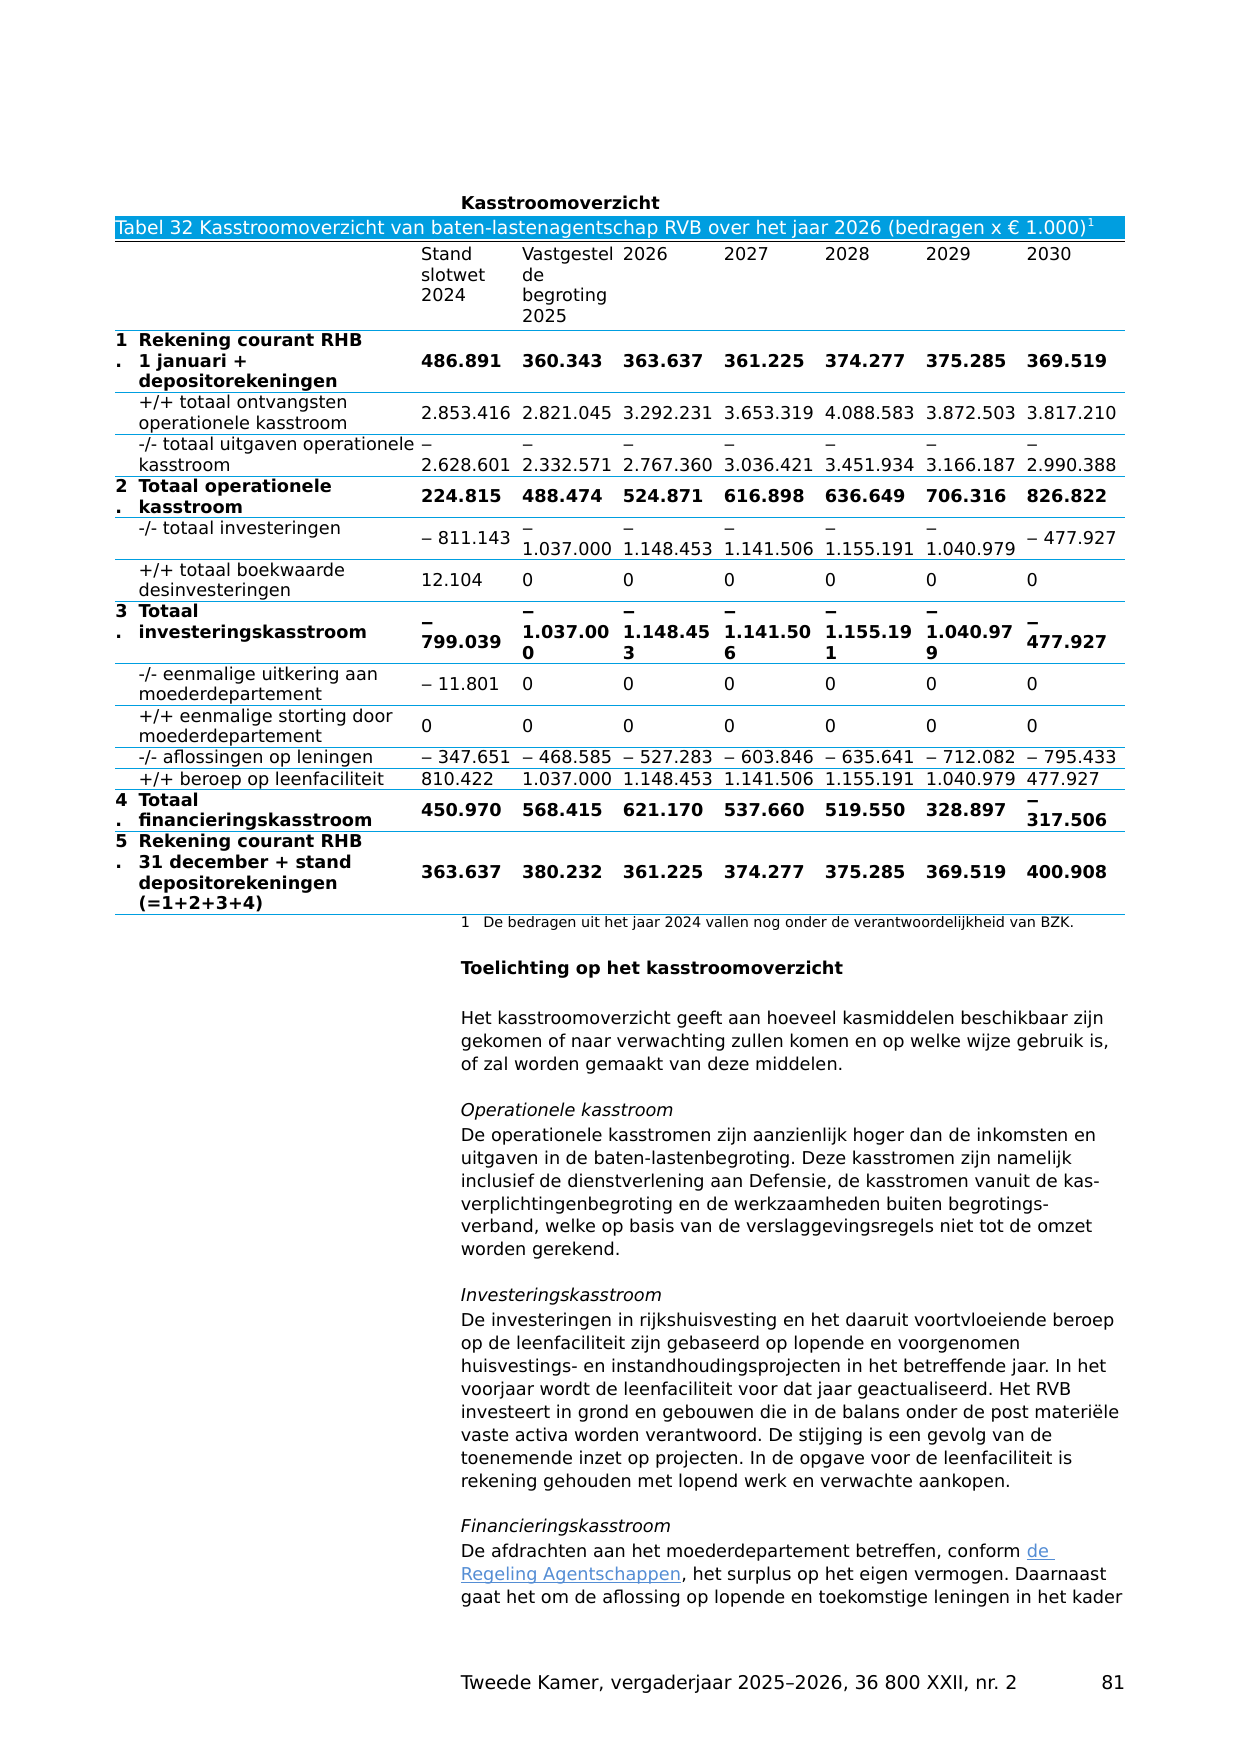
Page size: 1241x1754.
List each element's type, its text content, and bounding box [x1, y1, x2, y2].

text Kasstroomoverzicht [461, 191, 1125, 214]
table_cell [115, 242, 135, 329]
table_cell -/- totaal investeringen [135, 518, 418, 559]
table_cell ‒ 2.767.360 [620, 435, 721, 476]
table_cell 524.871 [620, 477, 721, 517]
table_cell 1.040.979 [923, 769, 1023, 789]
table_cell 0 [519, 664, 620, 705]
table_cell 1.141.506 [721, 769, 822, 789]
table_cell 0 [822, 664, 923, 705]
table_cell 369.519 [1024, 331, 1125, 392]
table_cell [115, 393, 135, 434]
table_cell 616.898 [721, 477, 822, 517]
table_cell 477.927 [1024, 769, 1125, 789]
table_cell ‒ 2.990.388 [1024, 435, 1125, 476]
table_cell 400.908 [1024, 832, 1125, 914]
table_cell 706.316 [923, 477, 1023, 517]
table_cell 2.821.045 [519, 393, 620, 434]
table_cell +/+ beroep op leenfaciliteit [135, 769, 418, 789]
table_cell 361.225 [620, 832, 721, 914]
table_cell Rekening courant RHB 31 december + stand depositorekeningen (=1+2+3+4) [135, 832, 418, 914]
table_cell 0 [721, 664, 822, 705]
table_cell 636.649 [822, 477, 923, 517]
table_cell [115, 518, 135, 559]
table_cell 3.653.319 [721, 393, 822, 434]
table_cell 0 [620, 664, 721, 705]
table_cell 519.550 [822, 790, 923, 831]
table_cell 0 [1024, 706, 1125, 747]
table_cell 826.822 [1024, 477, 1125, 517]
table_cell 2027 [721, 242, 822, 329]
table_cell 375.285 [822, 832, 923, 914]
table_cell ‒ 3.451.934 [822, 435, 923, 476]
table_cell Totaal investeringskasstroom [135, 602, 418, 663]
table_cell 3.292.231 [620, 393, 721, 434]
table_cell 4.088.583 [822, 393, 923, 434]
table_cell ‒ 1.148.453 [620, 602, 721, 663]
text Investeringskasstroom [461, 1283, 1125, 1306]
table_cell [135, 242, 418, 329]
table_cell ‒ 477.927 [1024, 518, 1125, 559]
table_cell Stand slotwet 2024 [418, 242, 519, 329]
table_cell 2028 [822, 242, 923, 329]
table_cell 2029 [923, 242, 1023, 329]
text Operationele kasstroom [461, 1098, 1125, 1121]
table_cell 363.637 [620, 331, 721, 392]
table_cell -/- totaal uitgaven operationele kasstroom [135, 435, 418, 476]
table_cell 450.970 [418, 790, 519, 831]
table_cell ‒ 347.651 [418, 748, 519, 768]
table_cell 328.897 [923, 790, 1023, 831]
table_cell 0 [1024, 560, 1125, 601]
table_cell [115, 560, 135, 601]
table_cell [115, 664, 135, 705]
table_cell 0 [1024, 664, 1125, 705]
table_cell ‒ 3.036.421 [721, 435, 822, 476]
table_cell ‒ 527.283 [620, 748, 721, 768]
table_cell ‒ 1.148.453 [620, 518, 721, 559]
table_cell ‒ 468.585 [519, 748, 620, 768]
table_cell 2026 [620, 242, 721, 329]
text Financieringskasstroom [461, 1514, 1125, 1537]
table_cell ‒ 795.433 [1024, 748, 1125, 768]
list De bedragen uit het jaar 2024 vallen nog onder de verantwoordelijkheid van BZK. [461, 915, 1125, 931]
table_cell 2.853.416 [418, 393, 519, 434]
table_cell [115, 769, 135, 789]
table_cell ‒ 1.155.191 [822, 602, 923, 663]
table_cell ‒ 1.037.000 [519, 518, 620, 559]
table_cell 0 [923, 664, 1023, 705]
table_cell 810.422 [418, 769, 519, 789]
table_cell -/- aflossingen op leningen [135, 748, 418, 768]
table_cell 0 [620, 560, 721, 601]
table_cell 360.343 [519, 331, 620, 392]
table_cell 0 [923, 706, 1023, 747]
table_cell ‒ 3.166.187 [923, 435, 1023, 476]
table_cell ‒ 2.332.571 [519, 435, 620, 476]
table_cell Totaal operationele kasstroom [135, 477, 418, 517]
table_cell 0 [519, 560, 620, 601]
table_cell 486.891 [418, 331, 519, 392]
table_cell 2. [115, 477, 135, 517]
text De afdrachten aan het moederdepartement betreffen, conform de Regeling Agentschappen, het surplus op het eigen vermogen. Daarnaast gaat het om de aflossing op lopende en toekomstige leningen in het kader [461, 1539, 1125, 1608]
table_cell ‒ 799.039 [418, 602, 519, 663]
table_cell 0 [620, 706, 721, 747]
table_cell 488.474 [519, 477, 620, 517]
table_cell ‒ 811.143 [418, 518, 519, 559]
table_cell 3.817.210 [1024, 393, 1125, 434]
table_cell 5. [115, 832, 135, 914]
table_cell 0 [923, 560, 1023, 601]
table_cell 361.225 [721, 331, 822, 392]
table_cell Vastgestelde begroting 2025 [519, 242, 620, 329]
table_cell ‒ 1.040.979 [923, 602, 1023, 663]
table_cell ‒ 1.141.506 [721, 518, 822, 559]
table_cell 374.277 [721, 832, 822, 914]
table_cell 224.815 [418, 477, 519, 517]
table_cell 1. [115, 331, 135, 392]
table_cell 1.155.191 [822, 769, 923, 789]
table_cell +/+ eenmalige storting door moederdepartement [135, 706, 418, 747]
table_cell 369.519 [923, 832, 1023, 914]
table_cell 12.104 [418, 560, 519, 601]
table_cell ‒ 1.141.506 [721, 602, 822, 663]
table_cell 4. [115, 790, 135, 831]
table_cell -/- eenmalige uitkering aan moederdepartement [135, 664, 418, 705]
table_cell ‒ 1.155.191 [822, 518, 923, 559]
table_cell 375.285 [923, 331, 1023, 392]
table_cell 3.872.503 [923, 393, 1023, 434]
table_cell ‒ 1.037.000 [519, 602, 620, 663]
text Toelichting op het kasstroomoverzicht [461, 956, 1125, 979]
table_cell ‒ 635.641 [822, 748, 923, 768]
table_cell 0 [721, 560, 822, 601]
table_cell +/+ totaal ontvangsten operationele kasstroom [135, 393, 418, 434]
text De investeringen in rijkshuisvesting en het daaruit voortvloeiende beroep op de leenfaciliteit zijn gebaseerd op lopende en voorgenomen huisvestings- en instandhoudingsprojecten in het betreffende jaar. In het voorjaar wordt de leenfaciliteit voor dat jaar geactualiseerd. Het RVB investeert in grond en gebouwen die in de balans onder de post materiële vaste activa worden verantwoord. De stijging is een gevolg van de toenemende inzet op projecten. In de opgave voor de leenfaciliteit is rekening gehouden met lopend werk en verwachte aankopen. [461, 1308, 1125, 1492]
table_cell +/+ totaal boekwaarde desinvesteringen [135, 560, 418, 601]
text Het kasstroomoverzicht geeft aan hoeveel kasmiddelen beschikbaar zijn gekomen of naar verwachting zullen komen en op welke wijze gebruik is, of zal worden gemaakt van deze middelen. [461, 1006, 1125, 1075]
table_cell 0 [519, 706, 620, 747]
table_cell ‒ 603.846 [721, 748, 822, 768]
table_cell 3. [115, 602, 135, 663]
table_cell ‒ 2.628.601 [418, 435, 519, 476]
table_cell 2030 [1024, 242, 1125, 329]
table_cell 374.277 [822, 331, 923, 392]
table_cell ‒ 317.506 [1024, 790, 1125, 831]
table_cell 0 [721, 706, 822, 747]
text De operationele kasstromen zijn aanzienlijk hoger dan de inkomsten en uitgaven in de baten-lastenbegroting. Deze kasstromen zijn namelijk inclusief de dienstverlening aan Defensie, de kasstromen vanuit de kas-verplichtingenbegroting en de werkzaamheden buiten begrotings-verband, welke op basis van de verslaggevingsregels niet tot de omzet worden gerekend. [461, 1123, 1125, 1260]
table_cell Rekening courant RHB 1 januari + depositorekeningen [135, 331, 418, 392]
table_cell 1.037.000 [519, 769, 620, 789]
table_cell ‒ 1.040.979 [923, 518, 1023, 559]
table_cell [115, 748, 135, 768]
table_cell Totaal financieringskasstroom [135, 790, 418, 831]
table_cell ‒ 712.082 [923, 748, 1023, 768]
table_cell ‒ 477.927 [1024, 602, 1125, 663]
table_cell [115, 435, 135, 476]
table_cell ‒ 11.801 [418, 664, 519, 705]
table_cell 380.232 [519, 832, 620, 914]
table_cell 0 [822, 706, 923, 747]
table_cell 537.660 [721, 790, 822, 831]
table_cell 1.148.453 [620, 769, 721, 789]
table_cell 621.170 [620, 790, 721, 831]
table_cell 363.637 [418, 832, 519, 914]
table_cell 0 [418, 706, 519, 747]
table_cell [115, 706, 135, 747]
table_cell 568.415 [519, 790, 620, 831]
table_cell 0 [822, 560, 923, 601]
